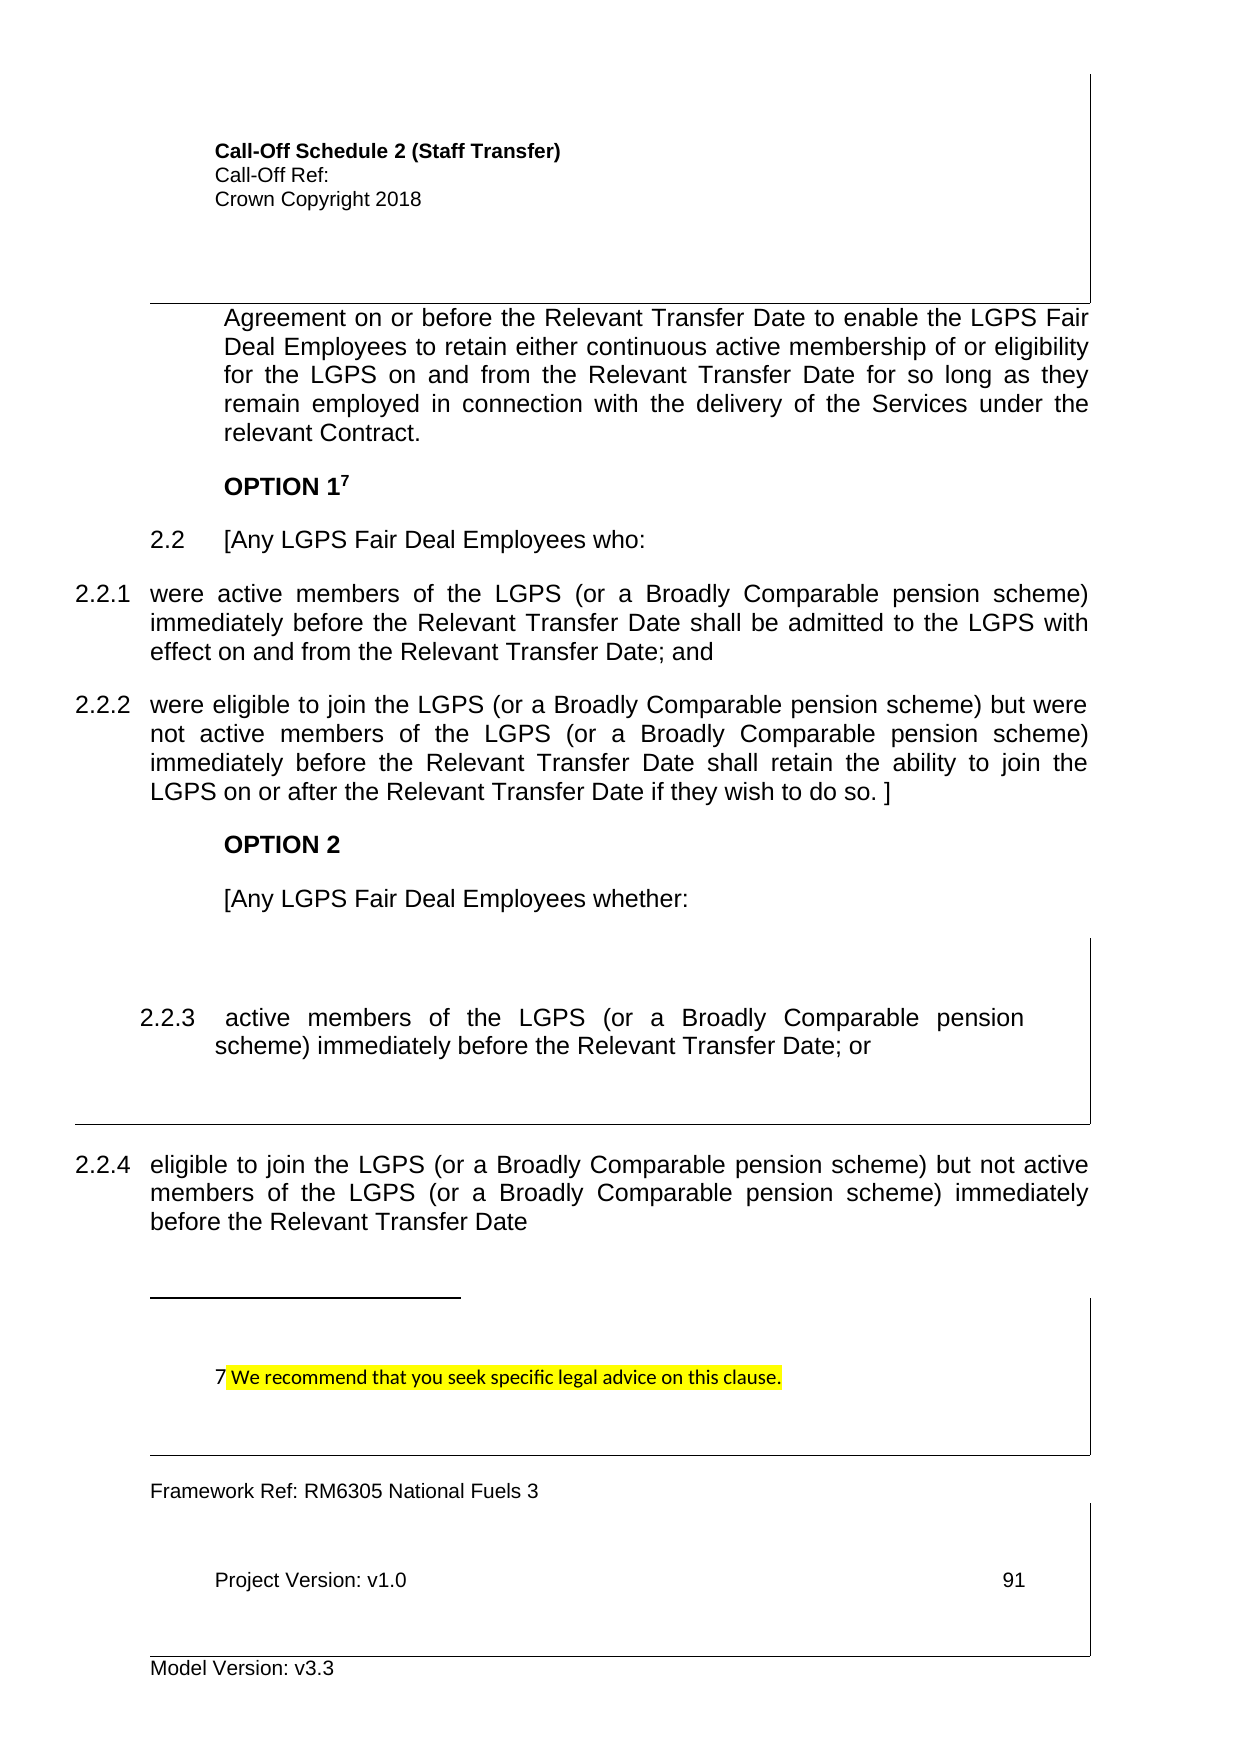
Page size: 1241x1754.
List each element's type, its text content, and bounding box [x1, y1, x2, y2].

text We recommend that you seek specific legal advice on this clause. [150, 1298, 1090, 1455]
list [Any LGPS Fair Deal Employees who: [150, 525, 1090, 554]
text OPTION 2 [224, 830, 1090, 859]
list Agreement on or before the Relevant Transfer Date to enable the LGPS Fair Deal Employees to retain either continuous active membership of or eligibility for the LGPS on and from the Relevant Transfer Date for so long as they remain employed in connection with the delivery of the Services under the relevant Contract. [150, 303, 1090, 447]
text [Any LGPS Fair Deal Employees whether: [224, 884, 1090, 913]
text OPTION 1 [224, 472, 1090, 500]
list eligible to join the LGPS (or a Broadly Comparable pension scheme) but not active members of the LGPS (or a Broadly Comparable pension scheme) immediately before the Relevant Transfer Date [75, 1149, 1090, 1236]
list were eligible to join the LGPS (or a Broadly Comparable pension scheme) but were not active members of the LGPS (or a Broadly Comparable pension scheme) immediately before the Relevant Transfer Date shall retain the ability to join the LGPS on or after the Relevant Transfer Date if they wish to do so. ] [75, 690, 1090, 805]
list were active members of the LGPS (or a Broadly Comparable pension scheme) immediately before the Relevant Transfer Date shall be admitted to the LGPS with effect on and from the Relevant Transfer Date; and [75, 579, 1090, 665]
list active members of the LGPS (or a Broadly Comparable pension scheme) immediately before the Relevant Transfer Date; or [75, 938, 1090, 1124]
